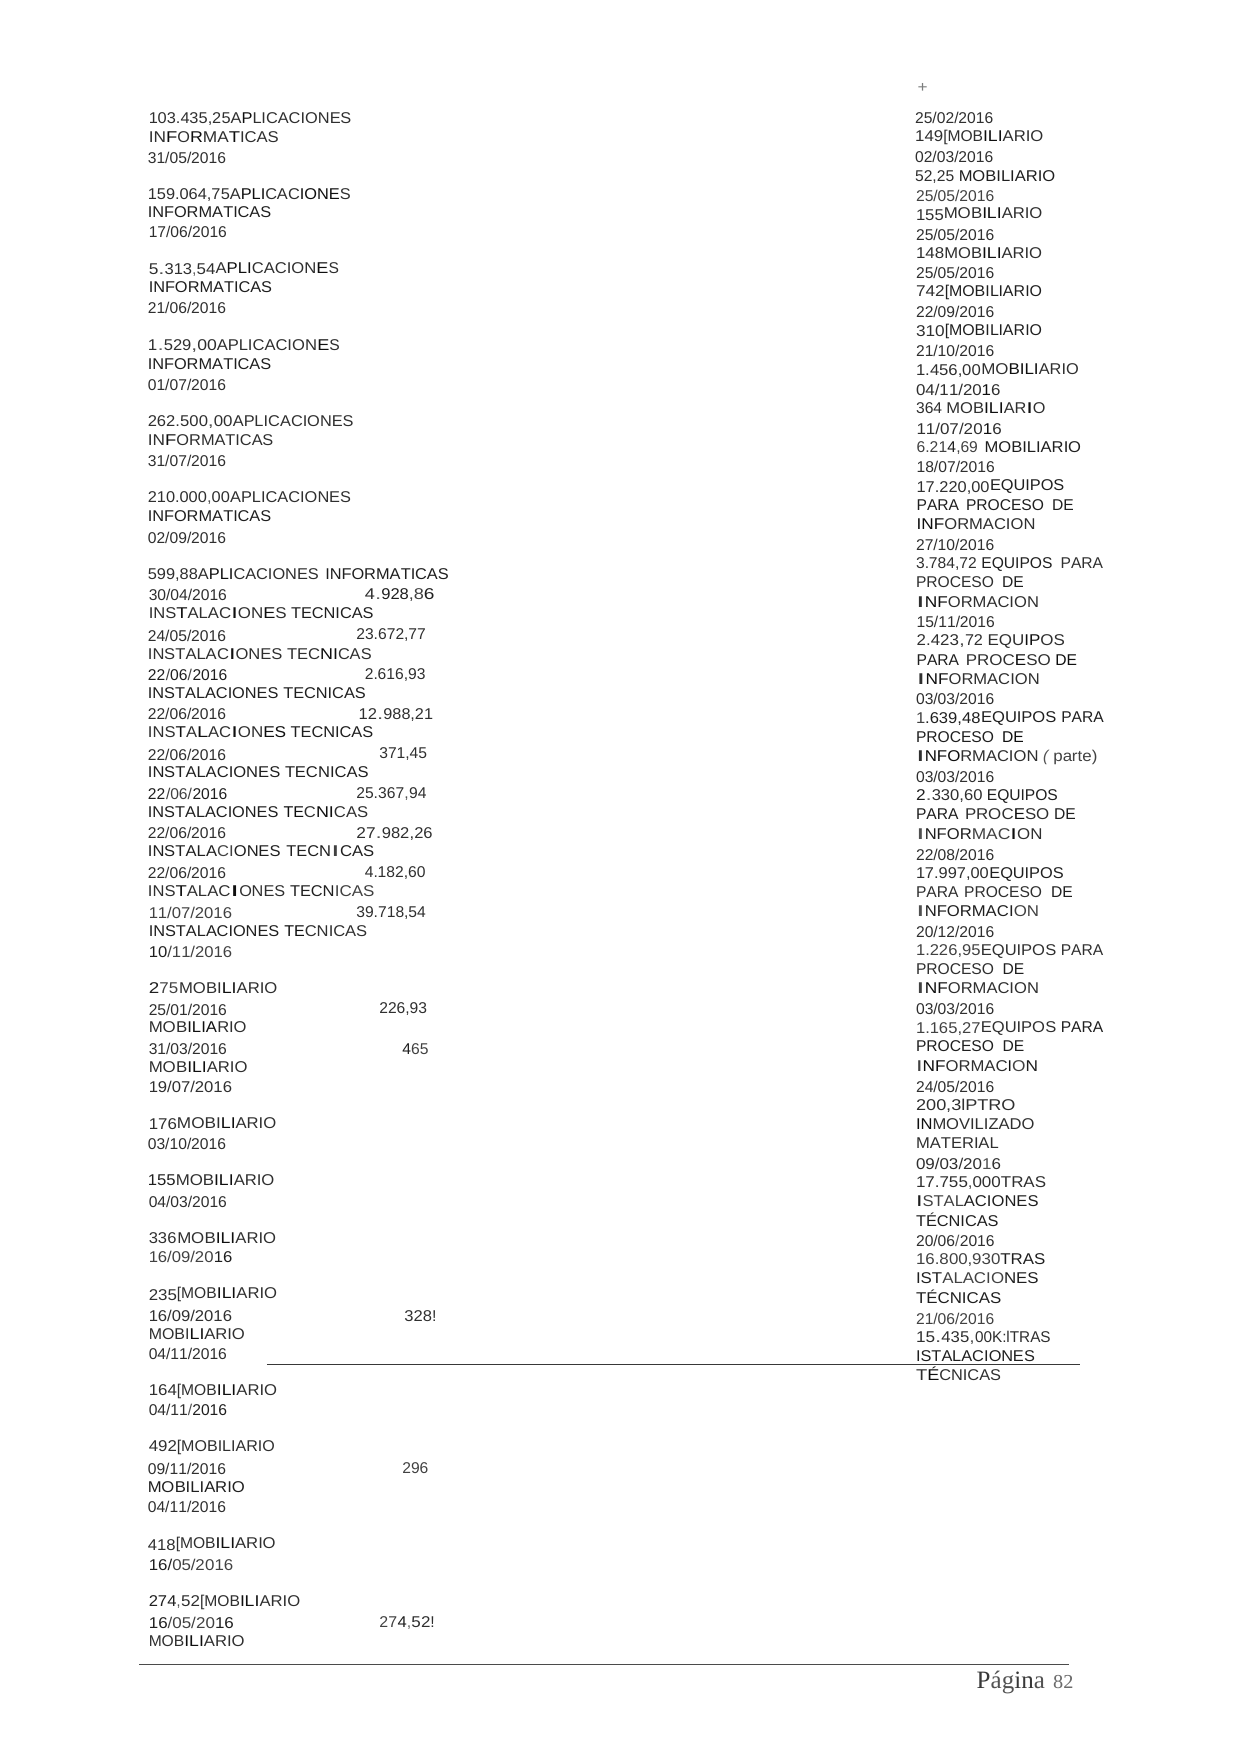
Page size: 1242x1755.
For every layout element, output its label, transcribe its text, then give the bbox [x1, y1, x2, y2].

text 22/09/2016 310[MOBILIARIO [916, 303, 1104, 340]
text 21/06/2016 15.435,00K:lTRAS ISTALACIONES TÉCNICAS [916, 1309, 1104, 1385]
text 20/12/2016 1.226,95EQUIPOS PARA PROCESO DE INFORMACION [916, 923, 1104, 998]
text 20/06/2016 16.800,930TRAS ISTALACIONES TÉCNICAS [916, 1232, 1104, 1308]
text 15/11/2016 2.423,72 EQUIPOS PARA PROCESO DE INFORMACION [916, 613, 1104, 689]
text 11/07/2016 39.718,54 INSTALACIONES TECNICAS [148, 903, 454, 941]
text 24/05/2016 200,3lPTRO INMOVILIZADO MATERIAL [916, 1078, 1104, 1153]
text 25/05/2016 742[MOBILIARIO [916, 264, 1104, 301]
text 10/11/2016 275MOBILIARIO [148, 942, 454, 998]
text 16/05/2016 274,52!MOBILIARIO [148, 1613, 454, 1651]
text 22/06/2016 27.982,26 INSTALACIONES TECNICAS [148, 823, 454, 861]
text 25/05/2016 148MOBILIARIO [916, 226, 1104, 263]
text 31/03/2016 465 MOBILIARIO [148, 1040, 454, 1076]
text 22/06/2016 4.182,60 INSTALACIONES TECNICAS [148, 863, 454, 901]
text 25/02/2016 149[MOBILIARIO [915, 109, 1104, 146]
text 03/03/2016 2.330,60 EQUIPOS PARA PROCESO DE INFORMACION [916, 768, 1104, 844]
text 22/06/2016 371,45 INSTALACIONES TECNICAS [148, 744, 454, 782]
text 09/11/2016 296 MOBILIARIO [148, 1458, 454, 1497]
text 22/06/2016 2.616,93 INSTALACIONES TECNICAS [148, 665, 454, 703]
text 30/04/2016 4.928,86 INSTALACIONES TECNICAS [148, 584, 454, 623]
text 04/11/2016 164[MOBILIARIO [148, 1344, 454, 1400]
text 03/03/2016 1.639,48EQUIPOS PARA PROCESO DE INFORMACION ( parte) [916, 690, 1104, 766]
text 103.435,25APLICACIONES INFORMATICAS [148, 109, 454, 147]
text 04/11/2016 492[MOBILIARIO [148, 1401, 454, 1456]
text 04/11/2016 364 MOBILIARIO [916, 380, 1104, 418]
text 03/10/2016 155MOBILIARIO [148, 1135, 454, 1190]
text 19/07/2016 176MOBILIARIO [148, 1078, 454, 1133]
text 21/06/2016 1.529,00APLICACIONES INFORMATICAS [148, 299, 454, 374]
text 16/09/2016 235[MOBILIARIO [148, 1248, 454, 1303]
text 11/07/2016 6.214,69 MOBILIARIO [916, 420, 1104, 456]
text 17/06/2016 5.313,54APLICACIONES INFORMATICAS [148, 223, 454, 297]
text 22/08/2016 17.997,00EQUIPOS PARA PROCESO DE INFORMACION [916, 846, 1104, 921]
text 24/05/2016 23.672,77 INSTALACIONES TECNICAS [148, 625, 454, 664]
text 04/11/2016 418[MOBILIARIO [148, 1498, 454, 1553]
text 09/03/2016 17.755,000TRAS ISTALACIONES TÉCNICAS [916, 1155, 1104, 1231]
text 25/05/2016 155MOBILIARIO [916, 186, 1104, 223]
text 31/05/2016 159.064,75APLICACIONES INFORMATICAS [148, 149, 454, 221]
text 04/03/2016 336MOBILIARIO [148, 1192, 454, 1248]
text 16/09/2016 328!MOBILIARIO [148, 1306, 454, 1342]
text 22/06/2016 25.367,94 INSTALACIONES TECNICAS [148, 784, 454, 822]
text 21/10/2016 1.456,00MOBILIARIO [916, 342, 1104, 379]
text 03/03/2016 1.165,27EQUIPOS PARA PROCESO DE INFORMACION [916, 1000, 1104, 1076]
text 27/10/2016 3.784,72 EQUIPOS PARA PROCESO DE INFORMACION [916, 536, 1104, 612]
text 01/07/2016 262.500,00APLICACIONES INFORMATICAS [148, 376, 454, 450]
text 02/09/2016 599,88APLICACIONES INFORMATICAS [148, 528, 454, 583]
text 18/07/2016 17.220,00EQUIPOS PARA PROCESO DE INFORMACION [916, 458, 1104, 534]
text 22/06/2016 12.988,21 INSTALACIONES TECNICAS [148, 705, 454, 742]
text 31/07/2016 210.000,00APLICACIONES INFORMATICAS [148, 452, 454, 526]
text 25/01/2016 226,93 MOBILIARIO [148, 999, 454, 1037]
text 16/05/2016 274,52[MOBILIARIO [148, 1555, 454, 1611]
text 02/03/2016 52,25 MOBILIARIO [915, 148, 1104, 184]
